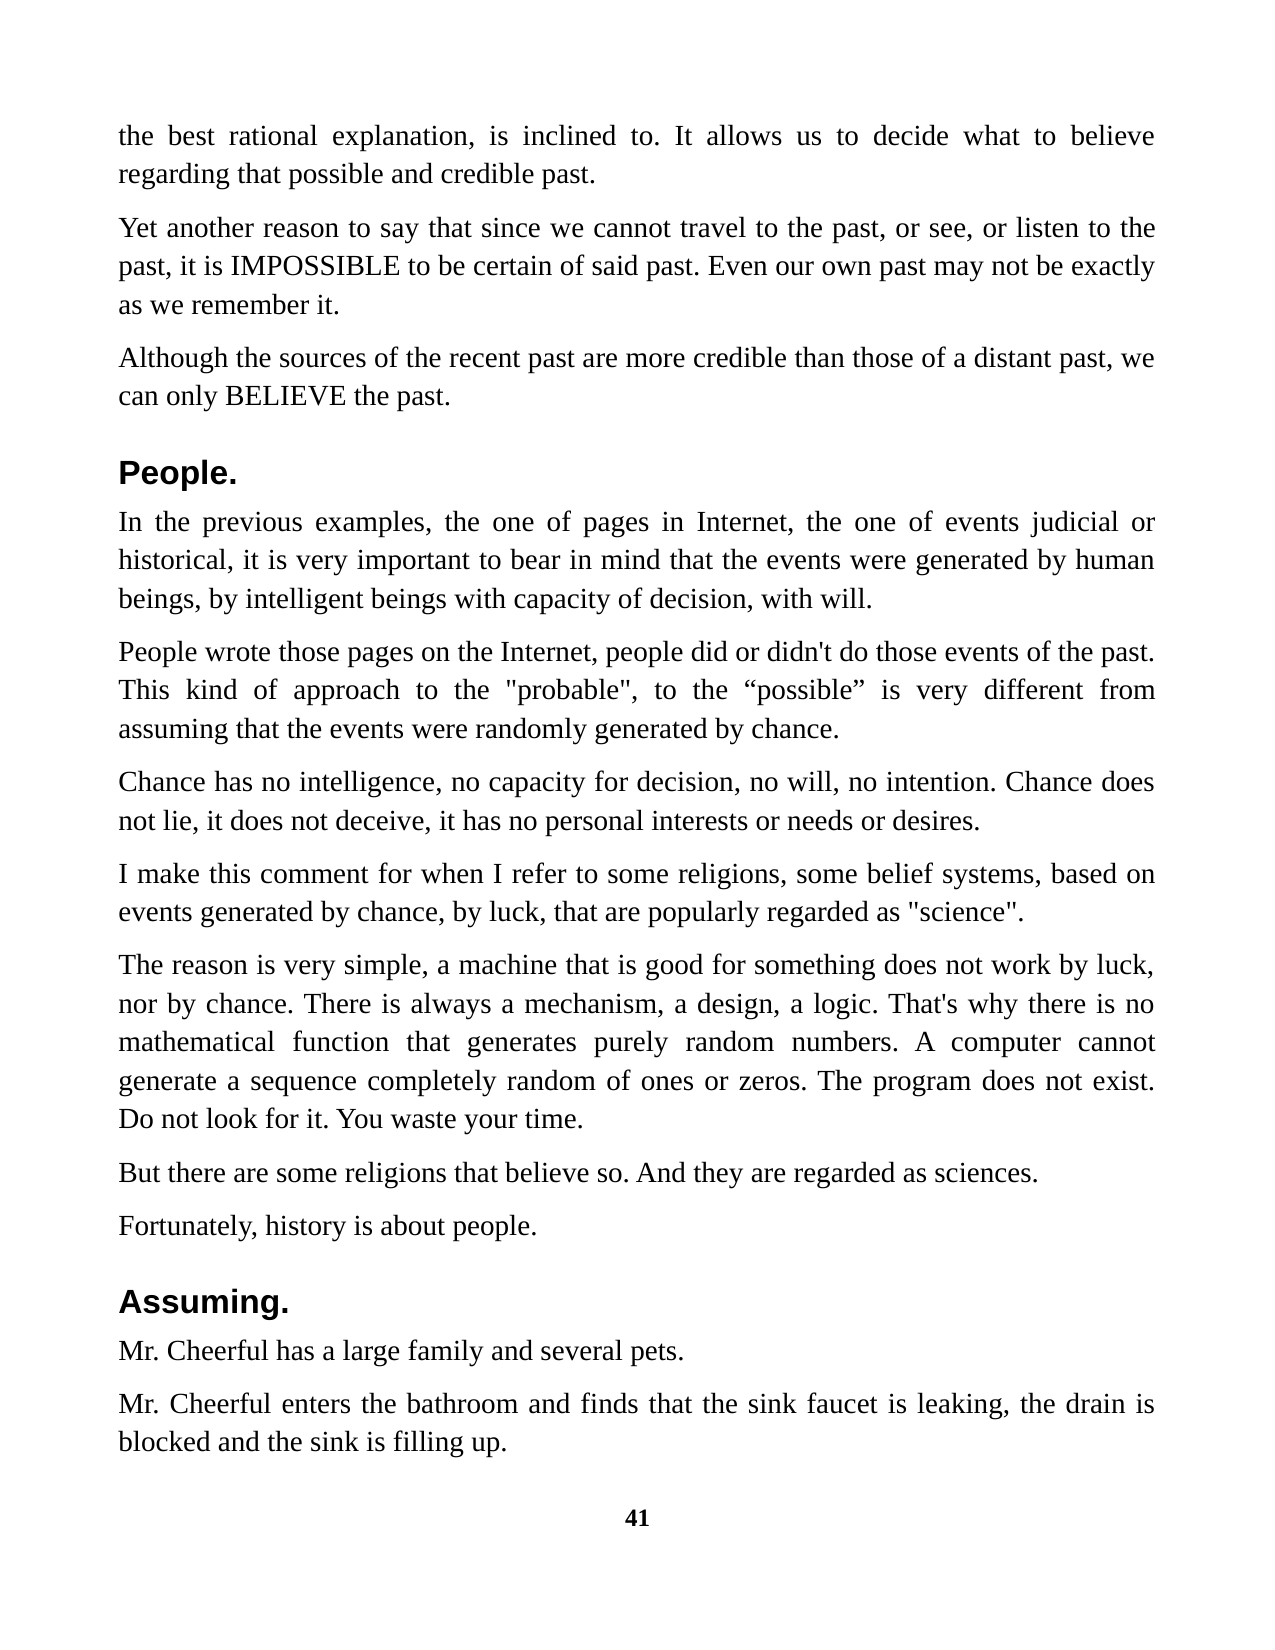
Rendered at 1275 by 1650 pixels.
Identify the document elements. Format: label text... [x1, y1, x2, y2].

text Yet another reason to say that since we cannot travel to the past, or see, or listen to the past, it is IMPOSSIBLE to be certain of said past. Even our own past may not be exactly as we remember it. [118, 210, 1157, 320]
text Chance has no intelligence, no capacity for decision, no will, no intention. Chance does not lie, it does not deceive, it has no personal interests or needs or desires. [118, 764, 1157, 836]
text People wrote those pages on the Internet, people did or didn't do those events of the past. This kind of approach to the "probable", to the “possible” is very different from assuming that the events were randomly generated by chance. [118, 634, 1157, 744]
text Fortunately, history is about people. [118, 1208, 1157, 1241]
text The reason is very simple, a machine that is good for something does not work by luck, nor by chance. There is always a mechanism, a design, a logic. That's why there is no mathematical function that generates purely random numbers. A computer cannot generate a sequence completely random of ones or zeros. The program does not exist. Do not look for it. You waste your time. [118, 947, 1157, 1135]
text Although the sources of the recent past are more credible than those of a distant past, we can only BELIEVE the past. [118, 340, 1157, 412]
text But there are some religions that believe so. And they are regarded as sciences. [118, 1155, 1157, 1188]
subtitle People. [118, 452, 1157, 491]
text Mr. Cheerful has a large family and several pets. [118, 1333, 1157, 1366]
text I make this comment for when I refer to some religions, some belief systems, based on events generated by chance, by luck, that are popularly regarded as "science". [118, 856, 1157, 928]
subtitle Assuming. [118, 1282, 1157, 1320]
text In the previous examples, the one of pages in Internet, the one of events judicial or historical, it is very important to bear in mind that the events were generated by human beings, by intelligent beings with capacity of decision, with will. [118, 504, 1157, 614]
text the best rational explanation, is inclined to. It allows us to decide what to believe regarding that possible and credible past. [118, 118, 1157, 190]
text Mr. Cheerful enters the bathroom and finds that the sink faucet is leaking, the drain is blocked and the sink is filling up. [118, 1386, 1157, 1458]
